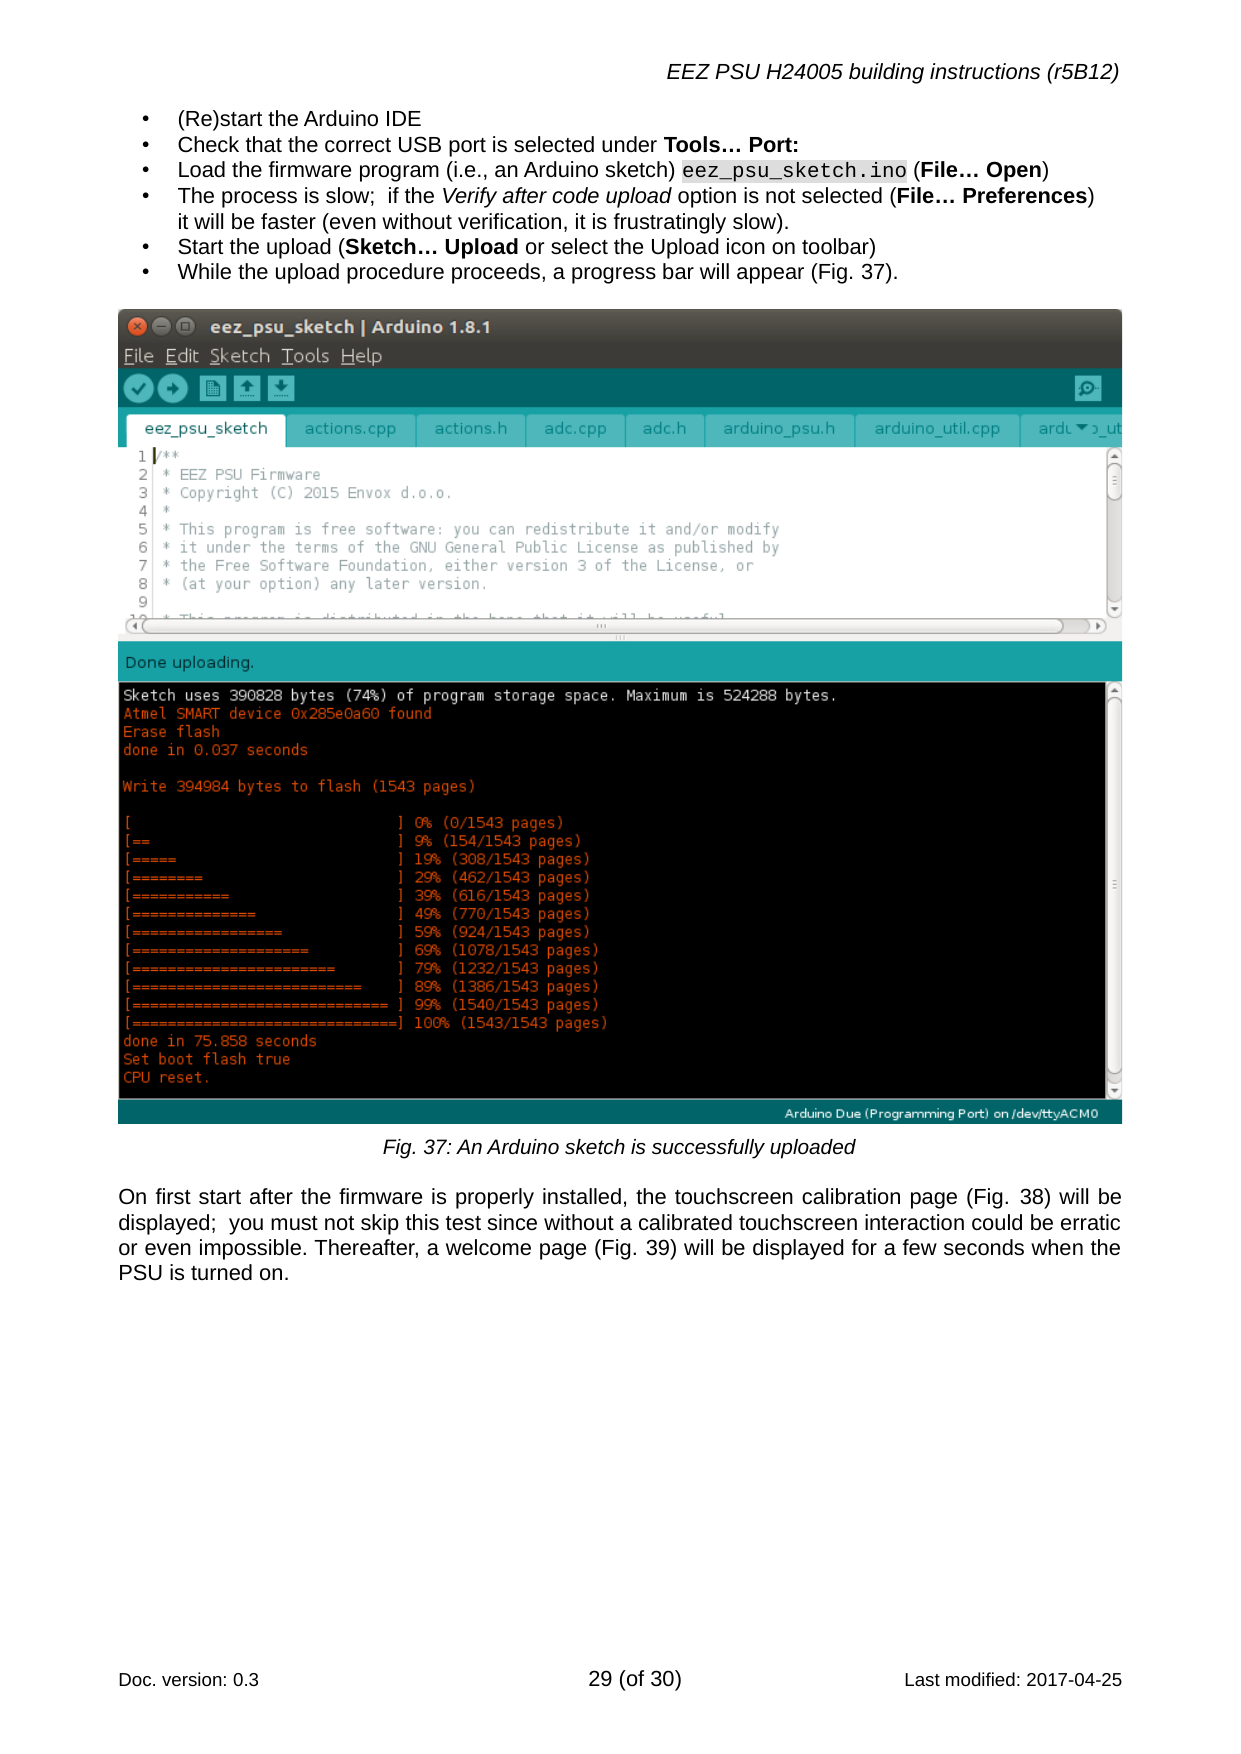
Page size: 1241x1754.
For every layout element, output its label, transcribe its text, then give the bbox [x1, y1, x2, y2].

list Load the firmware program (i.e., an Arduino sketch) eez_psu_sketch.ino (File… Open) [142, 157, 1110, 183]
list Check that the correct USB port is selected under Tools… Port: [142, 131, 1110, 157]
text Fig. 37: An Arduino sketch is successfully uploaded [118, 1124, 1122, 1159]
list (Re)start the Arduino IDE [142, 106, 1110, 131]
text On first start after the firmware is properly installed, the touchscreen calibration page (Fig. 38) will be displayed; you must not skip this test since without a calibrated touchscreen interaction could be erratic or even impossible. Thereafter, a welcome page (Fig. 39) will be displayed for a few seconds when the PSU is turned on. [118, 1184, 1122, 1285]
list While the upload procedure proceeds, a progress bar will appear (Fig. 37). [142, 259, 1110, 284]
list The process is slow; if the Verify after code upload option is not selected (File… Preferences) it will be faster (even without verification, it is frustratingly slow). [142, 183, 1110, 234]
picture [118, 309, 1123, 1124]
list Start the upload (Sketch… Upload or select the Upload icon on toolbar) [142, 234, 1110, 259]
